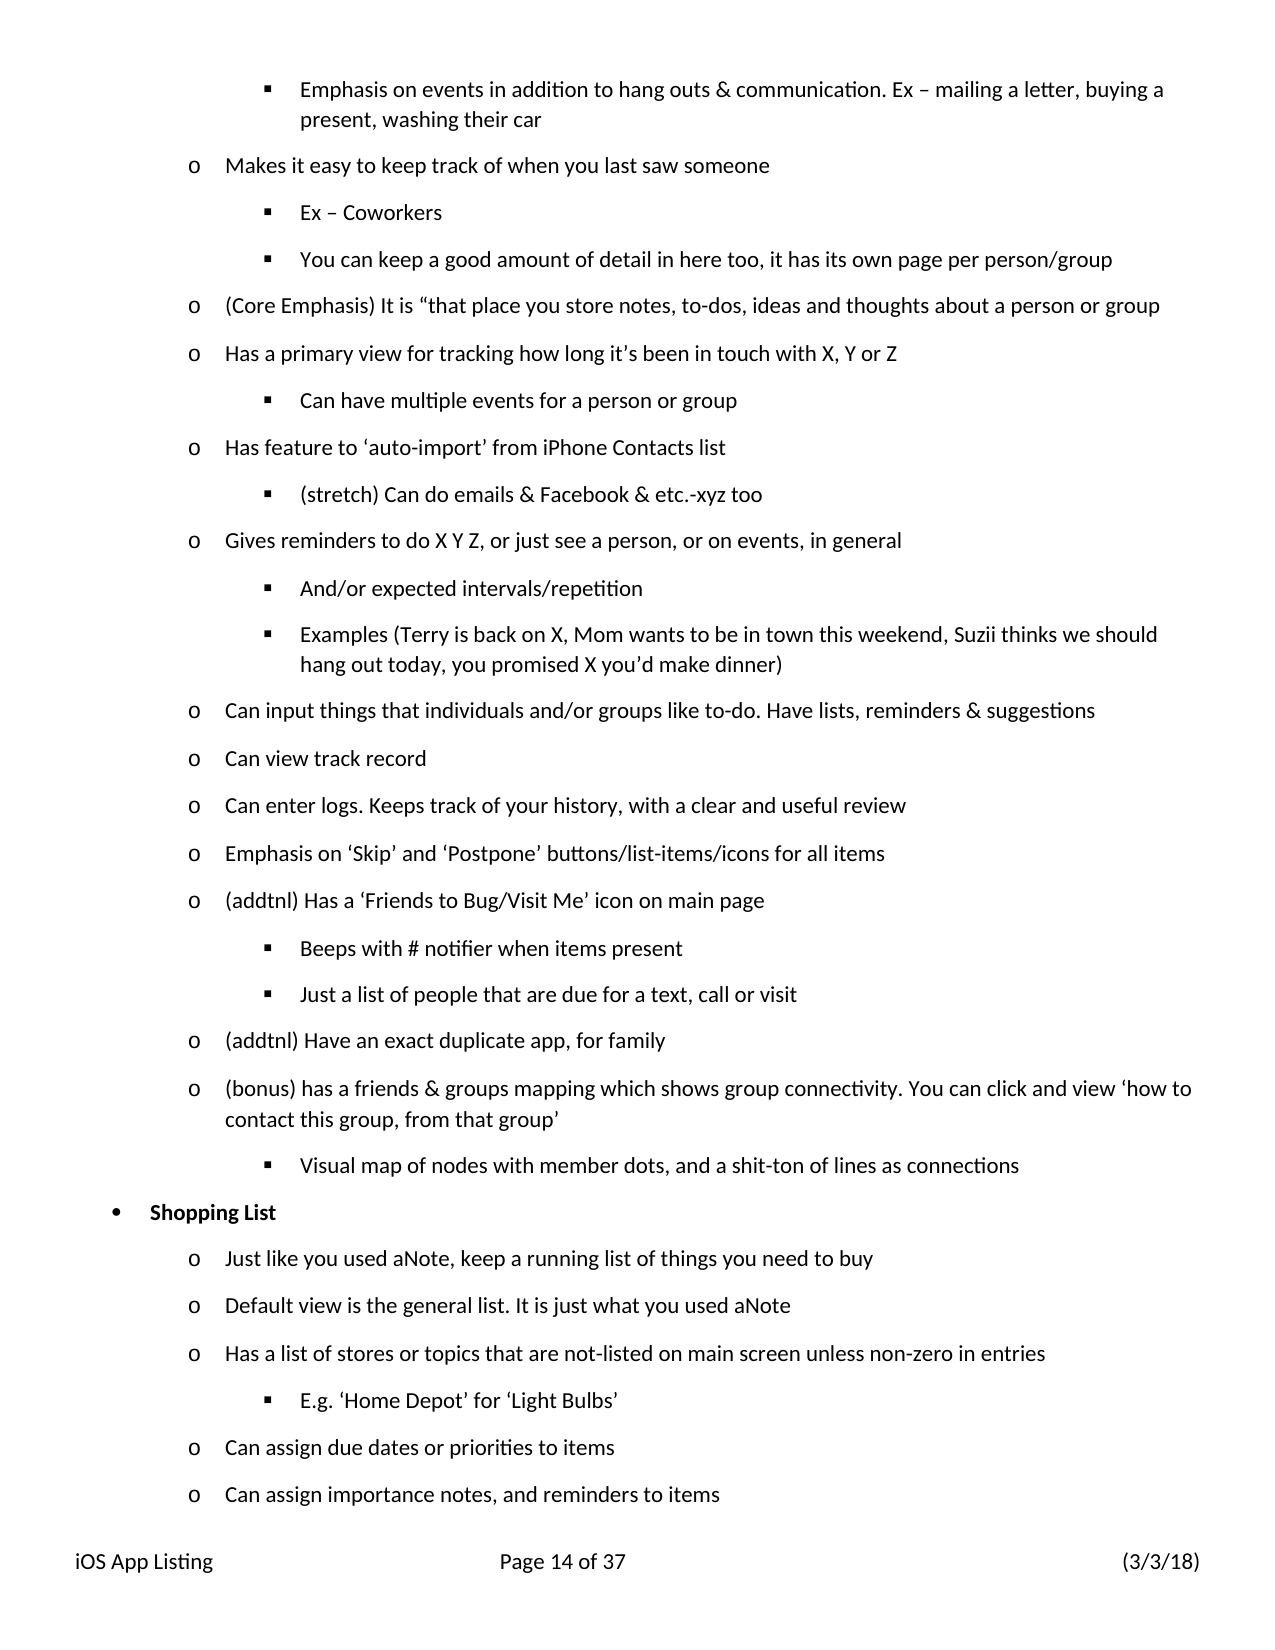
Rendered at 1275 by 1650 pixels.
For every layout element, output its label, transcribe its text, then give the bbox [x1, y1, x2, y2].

list Visual map of nodes with member dots, and a shit-ton of lines as connections [262, 1151, 1200, 1179]
list Has feature to ‘auto-import’ from iPhone Contacts list [187, 433, 1200, 462]
list Examples (Terry is back on X, Mom wants to be in town this weekend, Suzii thinks we should hang out today, you promised X you’d make dinner) [262, 620, 1200, 678]
list (stretch) Can do emails & Facebook & etc.-xyz too [262, 480, 1200, 508]
list Default view is the general list. It is just what you used aNote [187, 1291, 1200, 1321]
list Has a primary view for tracking how long it’s been in touch with X, Y or Z [187, 339, 1200, 368]
list Can have multiple events for a person or group [262, 386, 1200, 414]
list Ex – Coworkers [262, 198, 1200, 227]
list Shopping List [112, 1198, 1200, 1226]
list Can input things that individuals and/or groups like to-do. Have lists, reminders & suggestions [187, 696, 1200, 726]
list Emphasis on events in addition to hang outs & communication. Ex – mailing a letter, buying a present, washing their car [262, 75, 1200, 133]
list Can assign importance notes, and reminders to items [187, 1480, 1200, 1509]
list Can enter logs. Keeps track of your history, with a clear and useful review [187, 791, 1200, 821]
list Can view track record [187, 744, 1200, 773]
list You can keep a good amount of detail in here too, it has its own page per person/group [262, 245, 1200, 273]
list And/or expected intervals/repetition [262, 574, 1200, 602]
list (addtnl) Has a ‘Friends to Bug/Visit Me’ icon on main page [187, 886, 1200, 916]
list Just like you used aNote, keep a running list of things you need to buy [187, 1244, 1200, 1273]
list Gives reminders to do X Y Z, or just see a person, or on events, in general [187, 526, 1200, 556]
list Has a list of stores or topics that are not-listed on main screen unless non-zero in entries [187, 1339, 1200, 1368]
list E.g. ‘Home Depot’ for ‘Light Bulbs’ [262, 1386, 1200, 1414]
list (addtnl) Have an exact duplicate app, for family [187, 1027, 1200, 1056]
list Emphasis on ‘Skip’ and ‘Postpone’ buttons/list-items/icons for all items [187, 839, 1200, 868]
list Beeps with # notifier when items present [262, 934, 1200, 962]
list Just a list of people that are due for a text, call or visit [262, 980, 1200, 1008]
list Can assign due dates or priorities to items [187, 1433, 1200, 1462]
list Makes it easy to keep track of when you last saw someone [187, 151, 1200, 180]
list (bonus) has a friends & groups mapping which shows group connectivity. You can click and view ‘how to contact this group, from that group’ [187, 1074, 1200, 1133]
list (Core Emphasis) It is “that place you store notes, to-dos, ideas and thoughts about a person or group [187, 291, 1200, 320]
